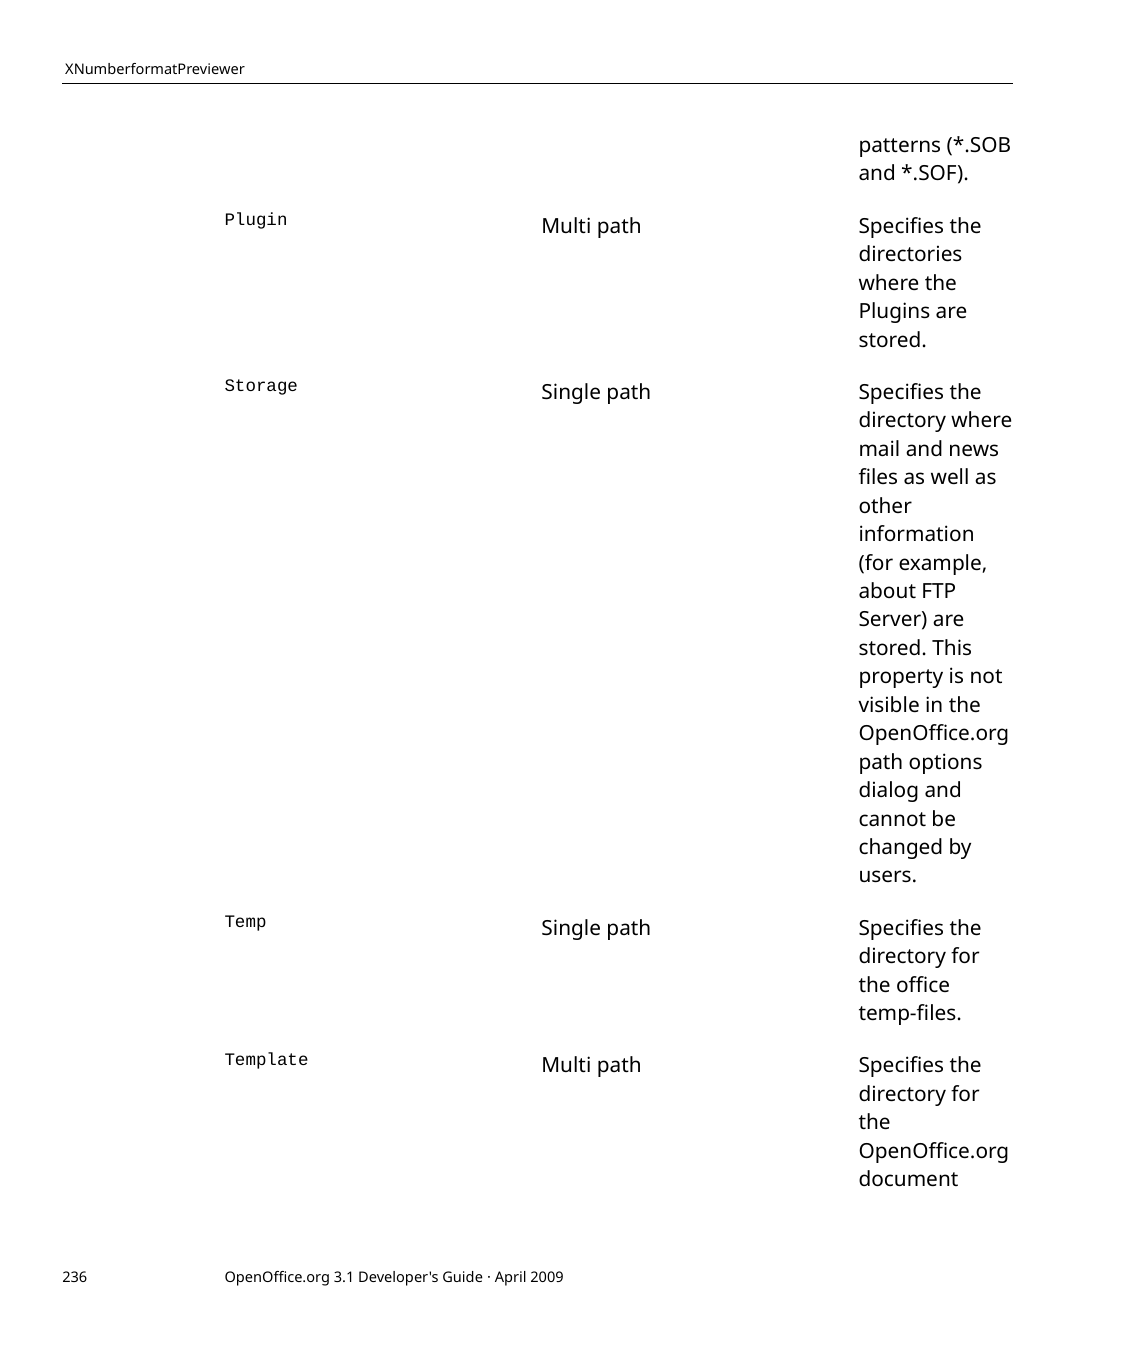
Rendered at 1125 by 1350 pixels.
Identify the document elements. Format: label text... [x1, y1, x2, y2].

table_cell Plugin [62, 199, 379, 365]
table_cell Multi path [379, 1039, 696, 1193]
table_cell Temp [62, 901, 379, 1039]
table_cell Specifies the directories where the Plugins are stored. [696, 199, 1013, 365]
table_cell Specifies the directory for the OpenOffice.org document [696, 1039, 1013, 1193]
table_cell Template [62, 1039, 379, 1193]
table_cell [379, 118, 696, 199]
table_cell Single path [379, 365, 696, 901]
table_cell [62, 118, 379, 199]
table_cell Single path [379, 901, 696, 1039]
table_cell Multi path [379, 199, 696, 365]
table_cell patterns (*.SOB and *.SOF). [696, 118, 1013, 199]
table_cell Specifies the directory for the office temp-files. [696, 901, 1013, 1039]
table_cell Storage [62, 365, 379, 901]
table_cell Specifies the directory where mail and news files as well as other information (for example, about FTP Server) are stored. This property is not visible in the OpenOffice.org path options dialog and cannot be changed by users. [696, 365, 1013, 901]
